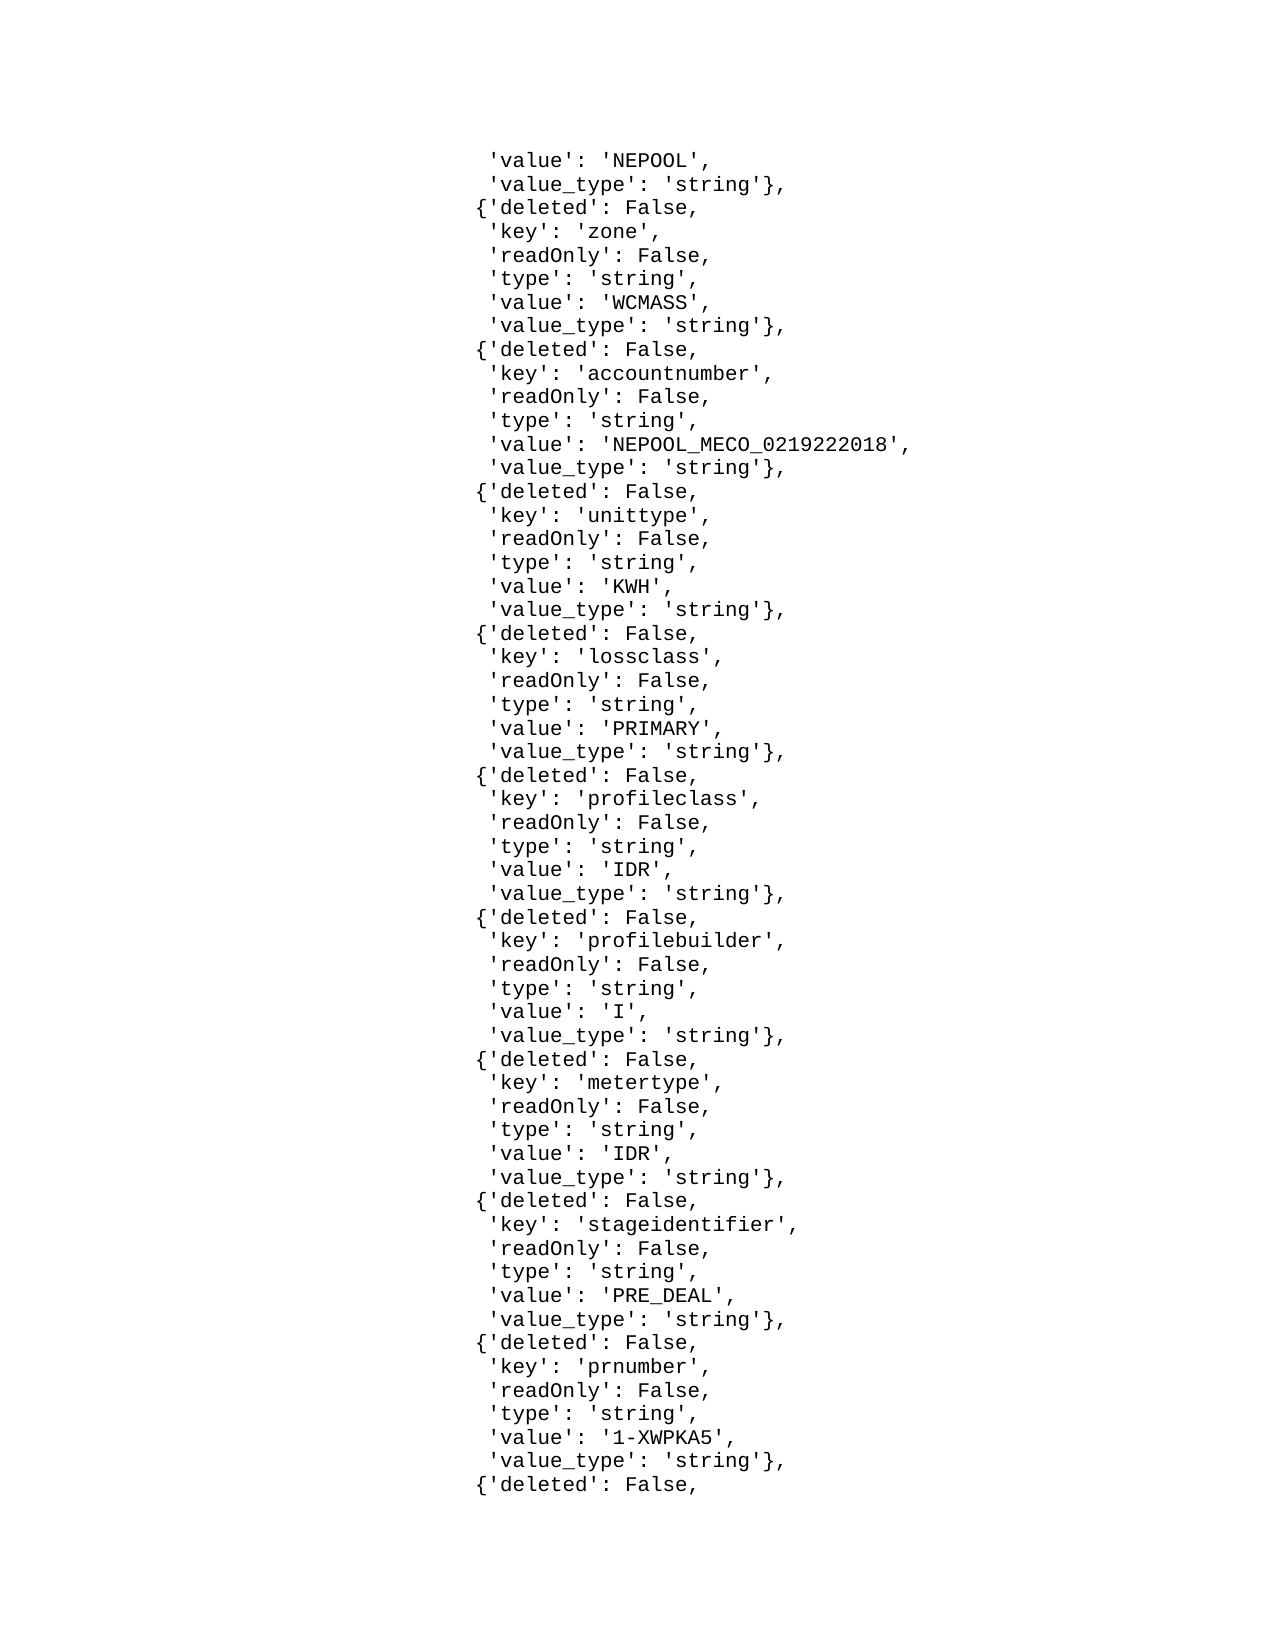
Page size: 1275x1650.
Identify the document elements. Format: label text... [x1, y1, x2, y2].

text 'readOnly': False, [150, 528, 1125, 552]
text 'type': 'string', [150, 410, 1125, 434]
text 'readOnly': False, [150, 386, 1125, 410]
text {'deleted': False, [150, 765, 1125, 788]
text 'key': 'metertype', [150, 1072, 1125, 1096]
text {'deleted': False, [150, 907, 1125, 930]
text 'key': 'lossclass', [150, 647, 1125, 670]
text 'readOnly': False, [150, 244, 1125, 268]
text 'value': 'IDR', [150, 1143, 1125, 1167]
text {'deleted': False, [150, 1048, 1125, 1072]
text 'readOnly': False, [150, 812, 1125, 836]
text 'value_type': 'string'}, [150, 1451, 1125, 1474]
text 'value': 'NEPOOL', [150, 150, 1125, 174]
text {'deleted': False, [150, 481, 1125, 505]
text 'value': 'PRE_DEAL', [150, 1285, 1125, 1309]
text 'value': 'I', [150, 1001, 1125, 1025]
text 'type': 'string', [150, 1119, 1125, 1143]
text 'value': 'WCMASS', [150, 292, 1125, 316]
text 'value_type': 'string'}, [150, 741, 1125, 765]
text 'value_type': 'string'}, [150, 883, 1125, 907]
text 'type': 'string', [150, 836, 1125, 859]
text {'deleted': False, [150, 1332, 1125, 1356]
text {'deleted': False, [150, 339, 1125, 363]
text 'readOnly': False, [150, 954, 1125, 978]
text 'type': 'string', [150, 1403, 1125, 1427]
text 'type': 'string', [150, 1261, 1125, 1285]
text 'value_type': 'string'}, [150, 1167, 1125, 1190]
text 'type': 'string', [150, 268, 1125, 292]
text 'value': '1-XWPKA5', [150, 1427, 1125, 1451]
text 'readOnly': False, [150, 1379, 1125, 1403]
text {'deleted': False, [150, 623, 1125, 647]
text 'value': 'IDR', [150, 859, 1125, 883]
text 'value_type': 'string'}, [150, 174, 1125, 197]
text 'type': 'string', [150, 552, 1125, 576]
text {'deleted': False, [150, 1474, 1125, 1498]
text 'value_type': 'string'}, [150, 1025, 1125, 1048]
text 'key': 'unittype', [150, 505, 1125, 528]
text 'value_type': 'string'}, [150, 316, 1125, 339]
text 'key': 'profileclass', [150, 788, 1125, 812]
text 'readOnly': False, [150, 670, 1125, 694]
text 'readOnly': False, [150, 1096, 1125, 1119]
text 'readOnly': False, [150, 1238, 1125, 1261]
text 'value_type': 'string'}, [150, 599, 1125, 623]
text 'value': 'KWH', [150, 576, 1125, 599]
text 'value': 'PRIMARY', [150, 717, 1125, 741]
text 'value_type': 'string'}, [150, 1309, 1125, 1332]
text {'deleted': False, [150, 1190, 1125, 1214]
text 'key': 'zone', [150, 221, 1125, 244]
text {'deleted': False, [150, 197, 1125, 221]
text 'key': 'accountnumber', [150, 363, 1125, 386]
text 'type': 'string', [150, 694, 1125, 717]
text 'value_type': 'string'}, [150, 457, 1125, 481]
text 'key': 'prnumber', [150, 1356, 1125, 1379]
text 'key': 'stageidentifier', [150, 1214, 1125, 1238]
text 'key': 'profilebuilder', [150, 930, 1125, 954]
text 'value': 'NEPOOL_MECO_0219222018', [150, 434, 1125, 457]
text 'type': 'string', [150, 978, 1125, 1001]
